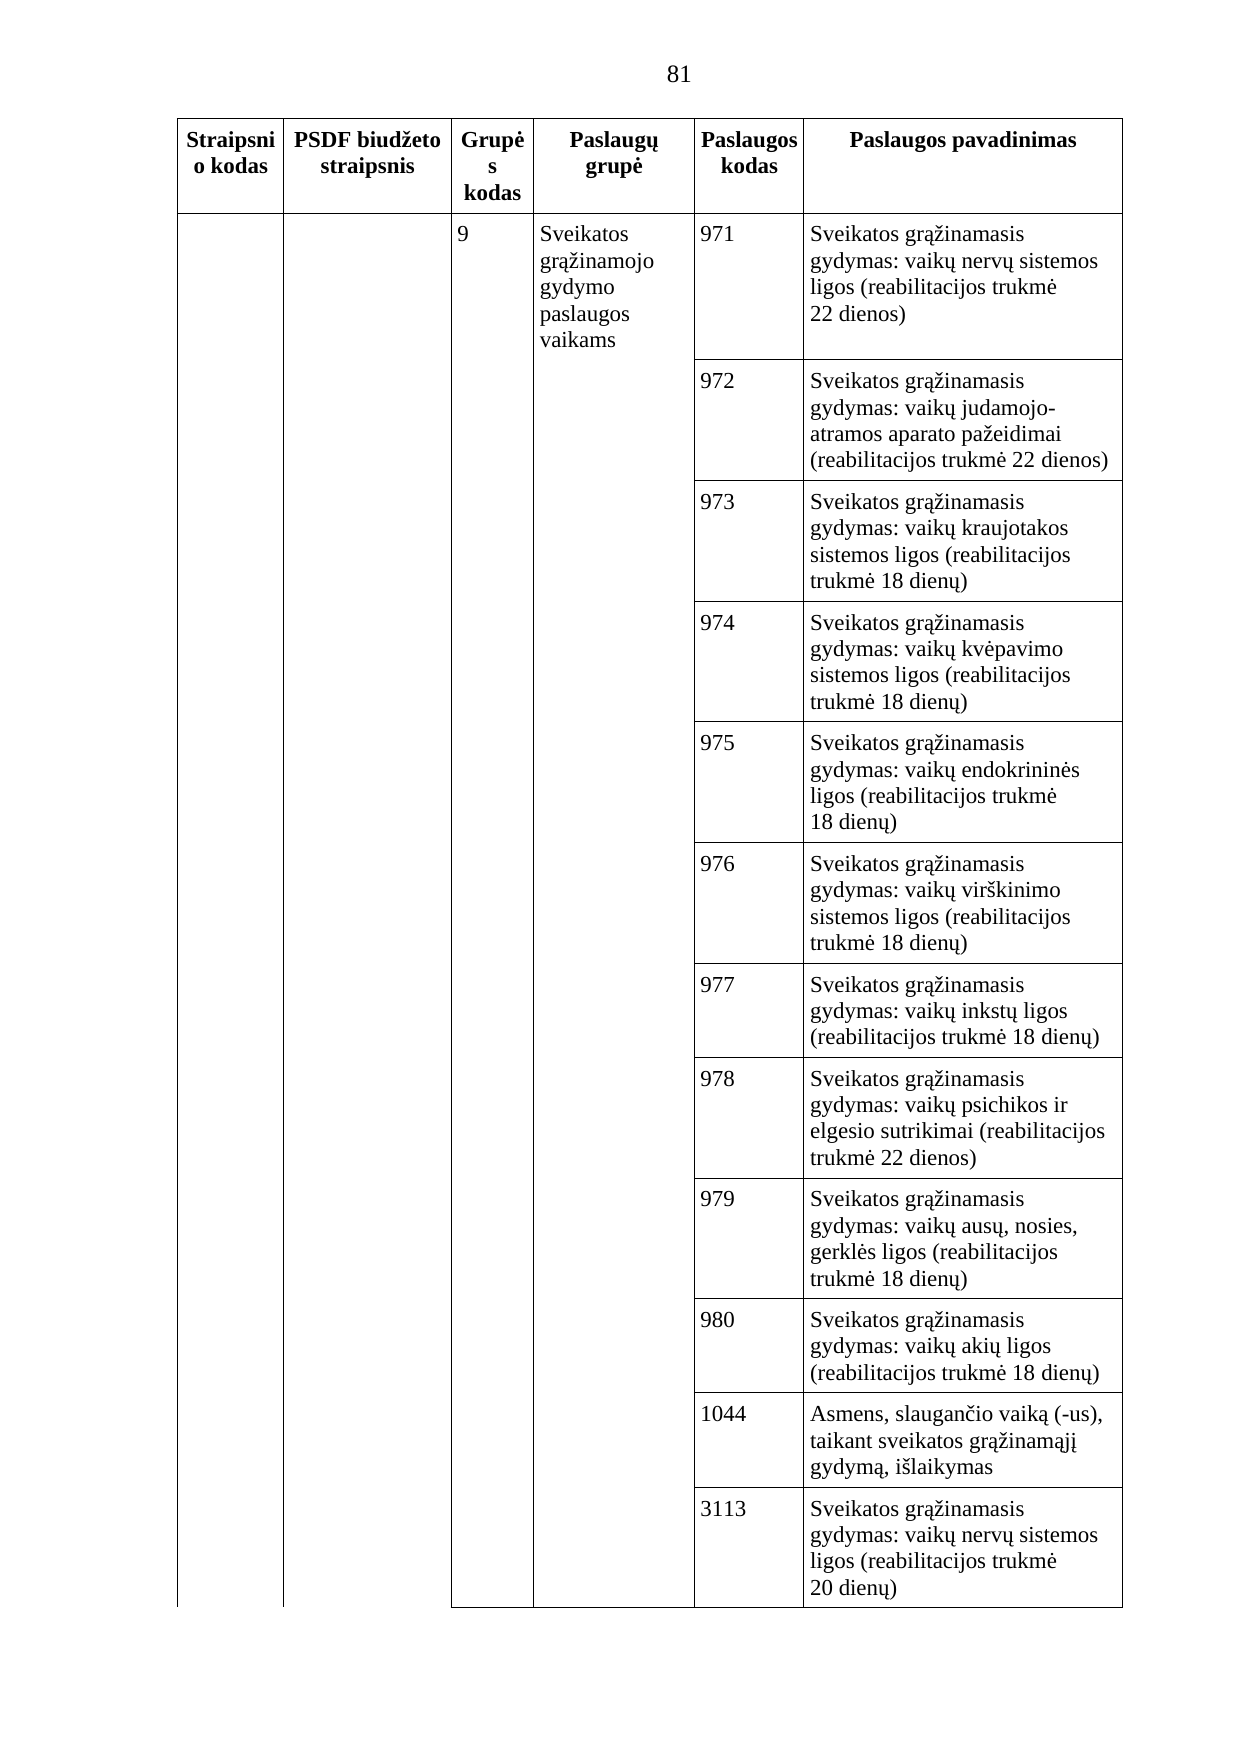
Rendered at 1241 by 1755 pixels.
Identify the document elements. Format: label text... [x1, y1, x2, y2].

table_cell [284, 214, 451, 359]
table_cell [284, 842, 451, 962]
table_cell [284, 1178, 451, 1298]
table_cell [178, 1178, 283, 1298]
table_cell Sveikatos grąžinamasis gydymas: vaikų kvėpavimo sistemos ligos (reabilitacijos trukmė 18 dienų) [804, 602, 1122, 721]
table_cell 975 [695, 722, 803, 842]
table_cell [452, 1392, 533, 1607]
table_cell [284, 359, 451, 480]
table_header Grupės kodas [452, 119, 533, 212]
table_cell [178, 1392, 283, 1487]
table_cell [178, 1057, 283, 1177]
table_cell [534, 842, 694, 962]
table_cell [284, 1298, 451, 1392]
table_cell Sveikatos grąžinamasis gydymas: vaikų akių ligos (reabilitacijos trukmė 18 dienų) [804, 1299, 1122, 1392]
table_cell [534, 1057, 694, 1177]
table_cell [284, 1392, 451, 1487]
table_cell [178, 1298, 283, 1392]
table_cell [534, 601, 694, 721]
table_header Paslaugos kodas [695, 119, 803, 212]
table_cell 973 [695, 481, 803, 601]
table_cell [178, 842, 283, 962]
table_cell Sveikatos grąžinamasis gydymas: vaikų endokrininės ligos (reabilitacijos trukmė 18 dienų) [804, 722, 1122, 842]
table_cell [452, 601, 533, 721]
table_cell Sveikatos grąžinamasis gydymas: vaikų nervų sistemos ligos (reabilitacijos trukmė 22 dienos) [804, 214, 1122, 359]
table_cell 978 [695, 1058, 803, 1177]
table_cell 979 [695, 1179, 803, 1298]
table_cell Sveikatos grąžinamasis gydymas: vaikų ausų, nosies, gerklės ligos (reabilitacijos trukmė 18 dienų) [804, 1179, 1122, 1298]
table_cell [534, 721, 694, 842]
table_cell [178, 601, 283, 721]
table_header PSDF biudžeto straipsnis [284, 119, 451, 212]
table_cell [284, 480, 451, 601]
table_cell [178, 721, 283, 842]
table_cell [534, 480, 694, 601]
table_cell [178, 480, 283, 601]
table_header Paslaugų grupė [534, 119, 694, 212]
table_cell [534, 963, 694, 1057]
table_cell [452, 480, 533, 601]
table_cell 3113 [695, 1488, 803, 1607]
table_cell [284, 963, 451, 1057]
table_cell Sveikatos grąžinamasis gydymas: vaikų nervų sistemos ligos (reabilitacijos trukmė 20 dienų) [804, 1488, 1122, 1607]
table_cell [452, 359, 533, 480]
table_header Straipsnio kodas [178, 119, 283, 212]
table_cell Asmens, slaugančio vaiką (-us), taikant sveikatos grąžinamąjį gydymą, išlaikymas [804, 1393, 1122, 1487]
table_cell 976 [695, 843, 803, 962]
table_cell 974 [695, 602, 803, 721]
table_cell [178, 359, 283, 480]
table_cell 971 [695, 214, 803, 359]
table_cell [284, 1487, 451, 1607]
table_cell [452, 1298, 533, 1392]
table_cell [452, 963, 533, 1057]
table_cell [284, 1057, 451, 1177]
table_cell [534, 1298, 694, 1392]
table_cell 977 [695, 964, 803, 1057]
table_cell Sveikatos grąžinamasis gydymas: vaikų inkstų ligos (reabilitacijos trukmė 18 dienų) [804, 964, 1122, 1057]
table_cell [534, 359, 694, 480]
table_cell [452, 1057, 533, 1177]
table_cell [452, 1178, 533, 1298]
table_cell [452, 842, 533, 962]
table_cell [178, 963, 283, 1057]
table_cell Sveikatos grąžinamasis gydymas: vaikų virškinimo sistemos ligos (reabilitacijos trukmė 18 dienų) [804, 843, 1122, 962]
table_cell [534, 1392, 694, 1607]
table_cell 1044 [695, 1393, 803, 1487]
table_cell [178, 214, 283, 359]
table_cell Sveikatos grąžinamasis gydymas: vaikų judamojo-atramos aparato pažeidimai (reabilitacijos trukmė 22 dienos) [804, 360, 1122, 480]
table_header Paslaugos pavadinimas [804, 119, 1122, 212]
table_cell [534, 1178, 694, 1298]
table_cell [452, 721, 533, 842]
table_cell 980 [695, 1299, 803, 1392]
table_cell [178, 1487, 283, 1607]
table_cell 9 [452, 214, 533, 359]
table_cell Sveikatos grąžinamasis gydymas: vaikų psichikos ir elgesio sutrikimai (reabilitacijos trukmė 22 dienos) [804, 1058, 1122, 1177]
table_cell [284, 721, 451, 842]
table_cell Sveikatos grąžinamojo gydymo paslaugos vaikams [534, 214, 694, 359]
table_cell [284, 601, 451, 721]
table_cell Sveikatos grąžinamasis gydymas: vaikų kraujotakos sistemos ligos (reabilitacijos trukmė 18 dienų) [804, 481, 1122, 601]
table_cell 972 [695, 360, 803, 480]
